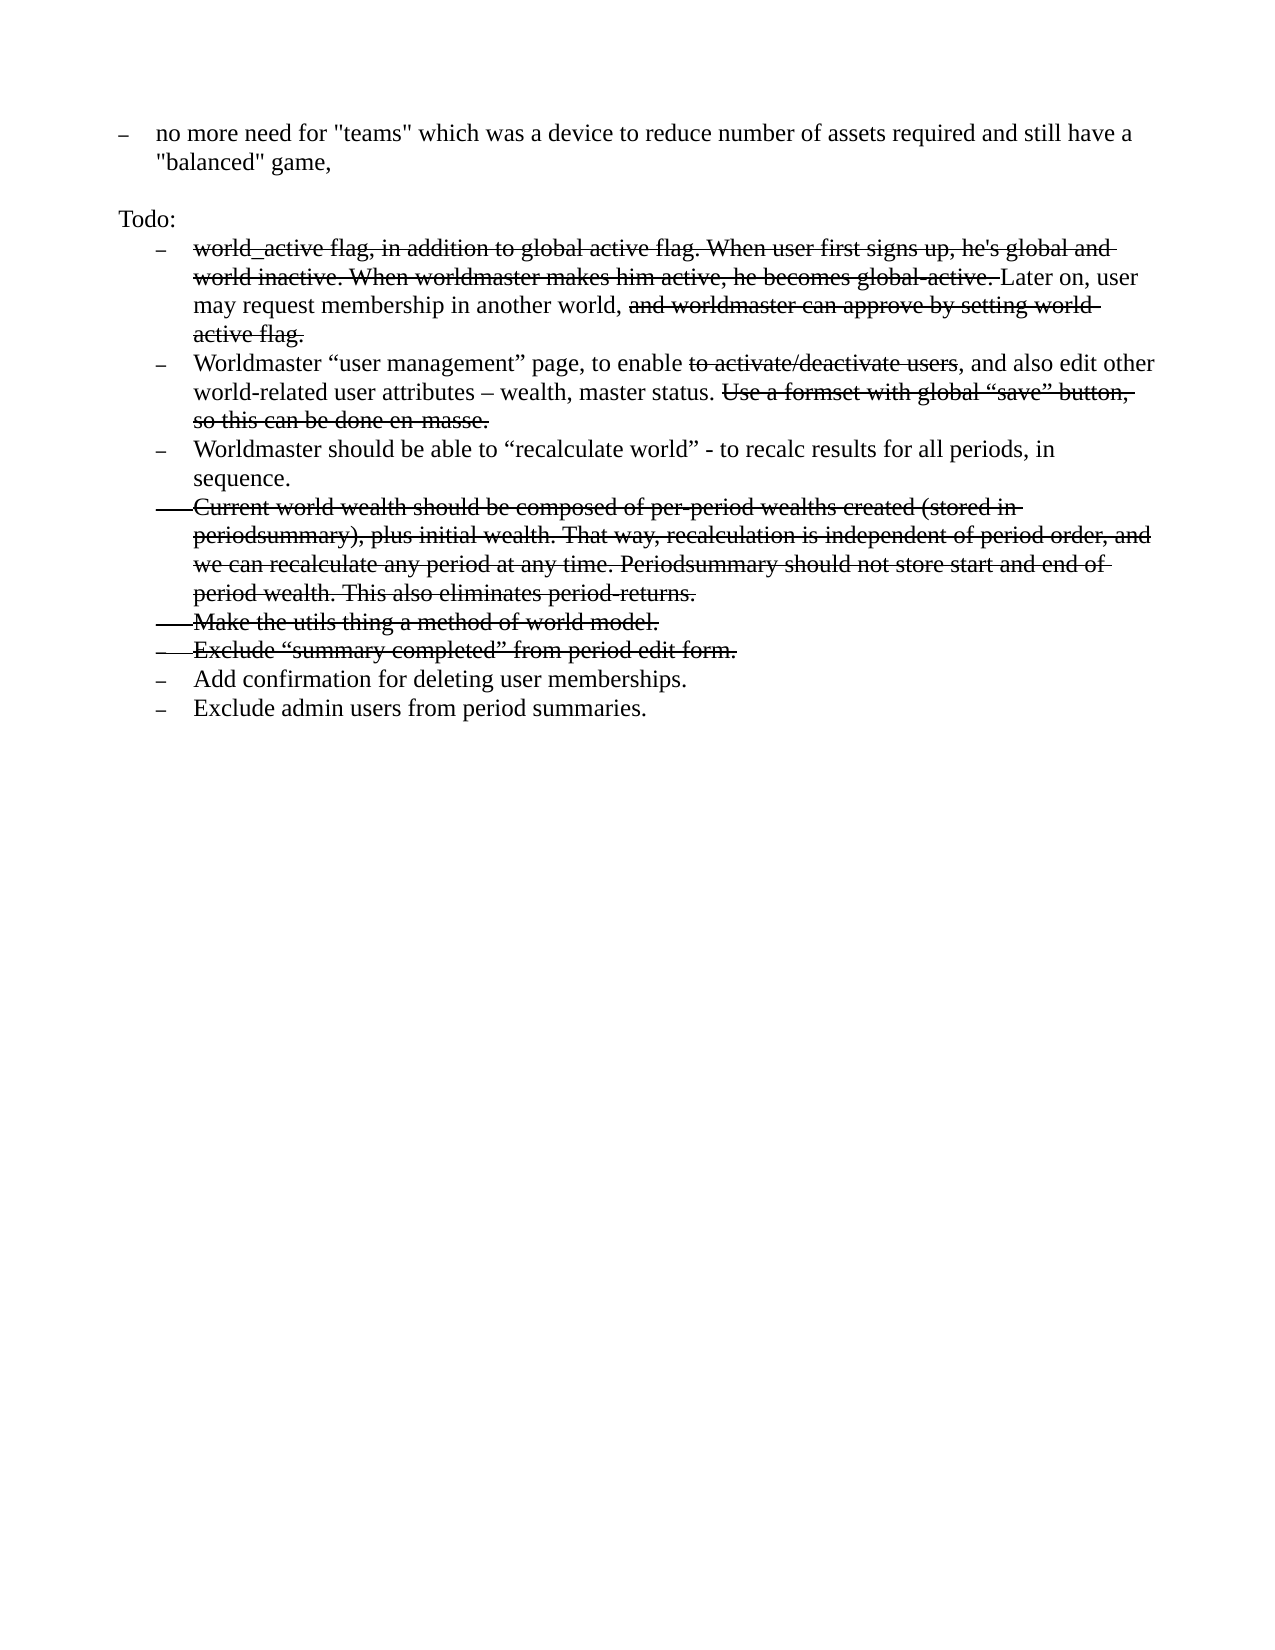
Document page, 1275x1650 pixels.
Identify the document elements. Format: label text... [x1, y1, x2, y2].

list world_active flag, in addition to global active flag. When user first signs up, he's global and world inactive. When worldmaster makes him active, he becomes global-active. Later on, user may request membership in another world, and worldmaster can approve by setting world-active flag. [156, 233, 1157, 348]
text Todo: [118, 204, 1157, 233]
list Exclude admin users from period summaries. [156, 693, 1157, 722]
list Worldmaster “user management” page, to enable to activate/deactivate users, and also edit other world-related user attributes – wealth, master status. Use a formset with global “save” button, so this can be done en-masse. [156, 348, 1157, 434]
list Make the utils thing a method of world model. [156, 607, 1157, 636]
list Exclude “summary completed” from period edit form. [156, 636, 1157, 664]
list no more need for "teams" which was a device to reduce number of assets required and still have a "balanced" game, [118, 118, 1157, 176]
list Current world wealth should be composed of per-period wealths created (stored in periodsummary), plus initial wealth. That way, recalculation is independent of period order, and we can recalculate any period at any time. Periodsummary should not store start and end of period wealth. This also eliminates period-returns. [156, 492, 1157, 607]
list Add confirmation for deleting user memberships. [156, 664, 1157, 693]
list Worldmaster should be able to “recalculate world” - to recalc results for all periods, in sequence. [156, 434, 1157, 492]
